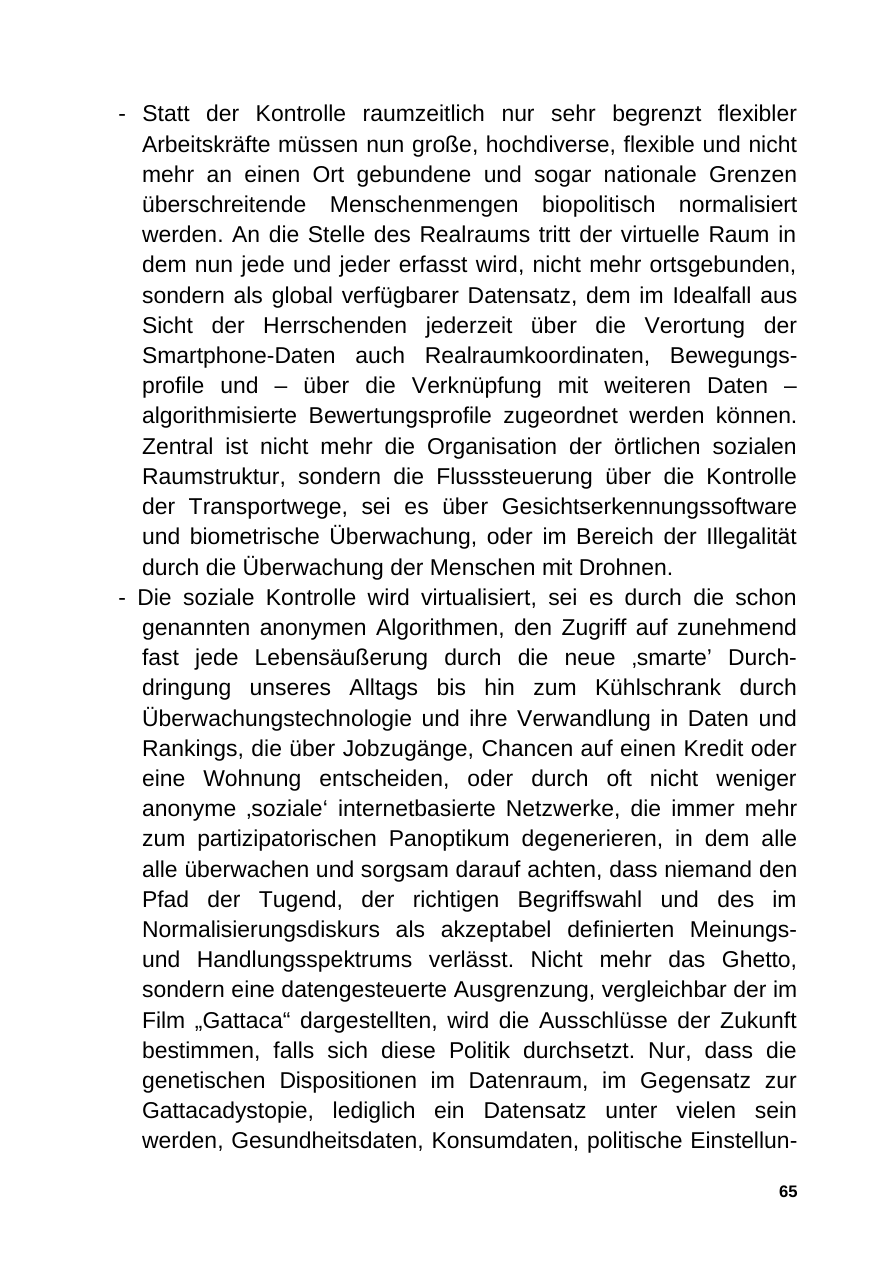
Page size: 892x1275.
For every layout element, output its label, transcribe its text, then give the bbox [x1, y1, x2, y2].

text - Statt der Kontrolle raumzeitlich nur sehr begrenzt flexibler Arbeitskräfte müssen nun große, hochdiverse, flexible und nicht mehr an einen Ort gebundene und sogar nationale Grenzen überschreitende Menschenmengen biopolitisch normalisiert werden. An die Stelle des Realraums tritt der virtuelle Raum in dem nun jede und jeder erfasst wird, nicht mehr ortsgebunden, sondern als global verfügbarer Datensatz, dem im Idealfall aus Sicht der Herrschenden jederzeit über die Verortung der Smartphone-Daten auch Realraumkoordinaten, Bewegungs-profile und – über die Verknüpfung mit weiteren Daten – algorithmisierte Bewertungsprofile zugeordnet werden können. Zentral ist nicht mehr die Organisation der örtlichen sozialen Raumstruktur, sondern die Flusssteuerung über die Kontrolle der Transportwege, sei es über Gesichtserkennungssoftware und biometrische Überwachung, oder im Bereich der Illegalität durch die Überwachung der Menschen mit Drohnen. [118, 100, 797, 580]
text - Die soziale Kontrolle wird virtualisiert, sei es durch die schon genannten anonymen Algorithmen, den Zugriff auf zunehmend fast jede Lebensäußerung durch die neue ‚smarte’ Durch-dringung unseres Alltags bis hin zum Kühlschrank durch Überwachungstechnologie und ihre Verwandlung in Daten und Rankings, die über Jobzugänge, Chancen auf einen Kredit oder eine Wohnung entscheiden, oder durch oft nicht weniger anonyme ‚soziale‘ internetbasierte Netzwerke, die immer mehr zum partizipatorischen Panoptikum degenerieren, in dem alle alle überwachen und sorgsam darauf achten, dass niemand den Pfad der Tugend, der richtigen Begriffswahl und des im Normalisierungsdiskurs als akzeptabel definierten Meinungs- und Handlungsspektrums verlässt. Nicht mehr das Ghetto, sondern eine datengesteuerte Ausgrenzung, vergleichbar der im Film „Gattaca“ dargestellten, wird die Ausschlüsse der Zukunft bestimmen, falls sich diese Politik durchsetzt. Nur, dass die genetischen Dispositionen im Datenraum, im Gegensatz zur Gattacadystopie, lediglich ein Datensatz unter vielen sein werden, Gesundheitsdaten, Konsumdaten, politische Einstellun- [118, 584, 797, 1154]
